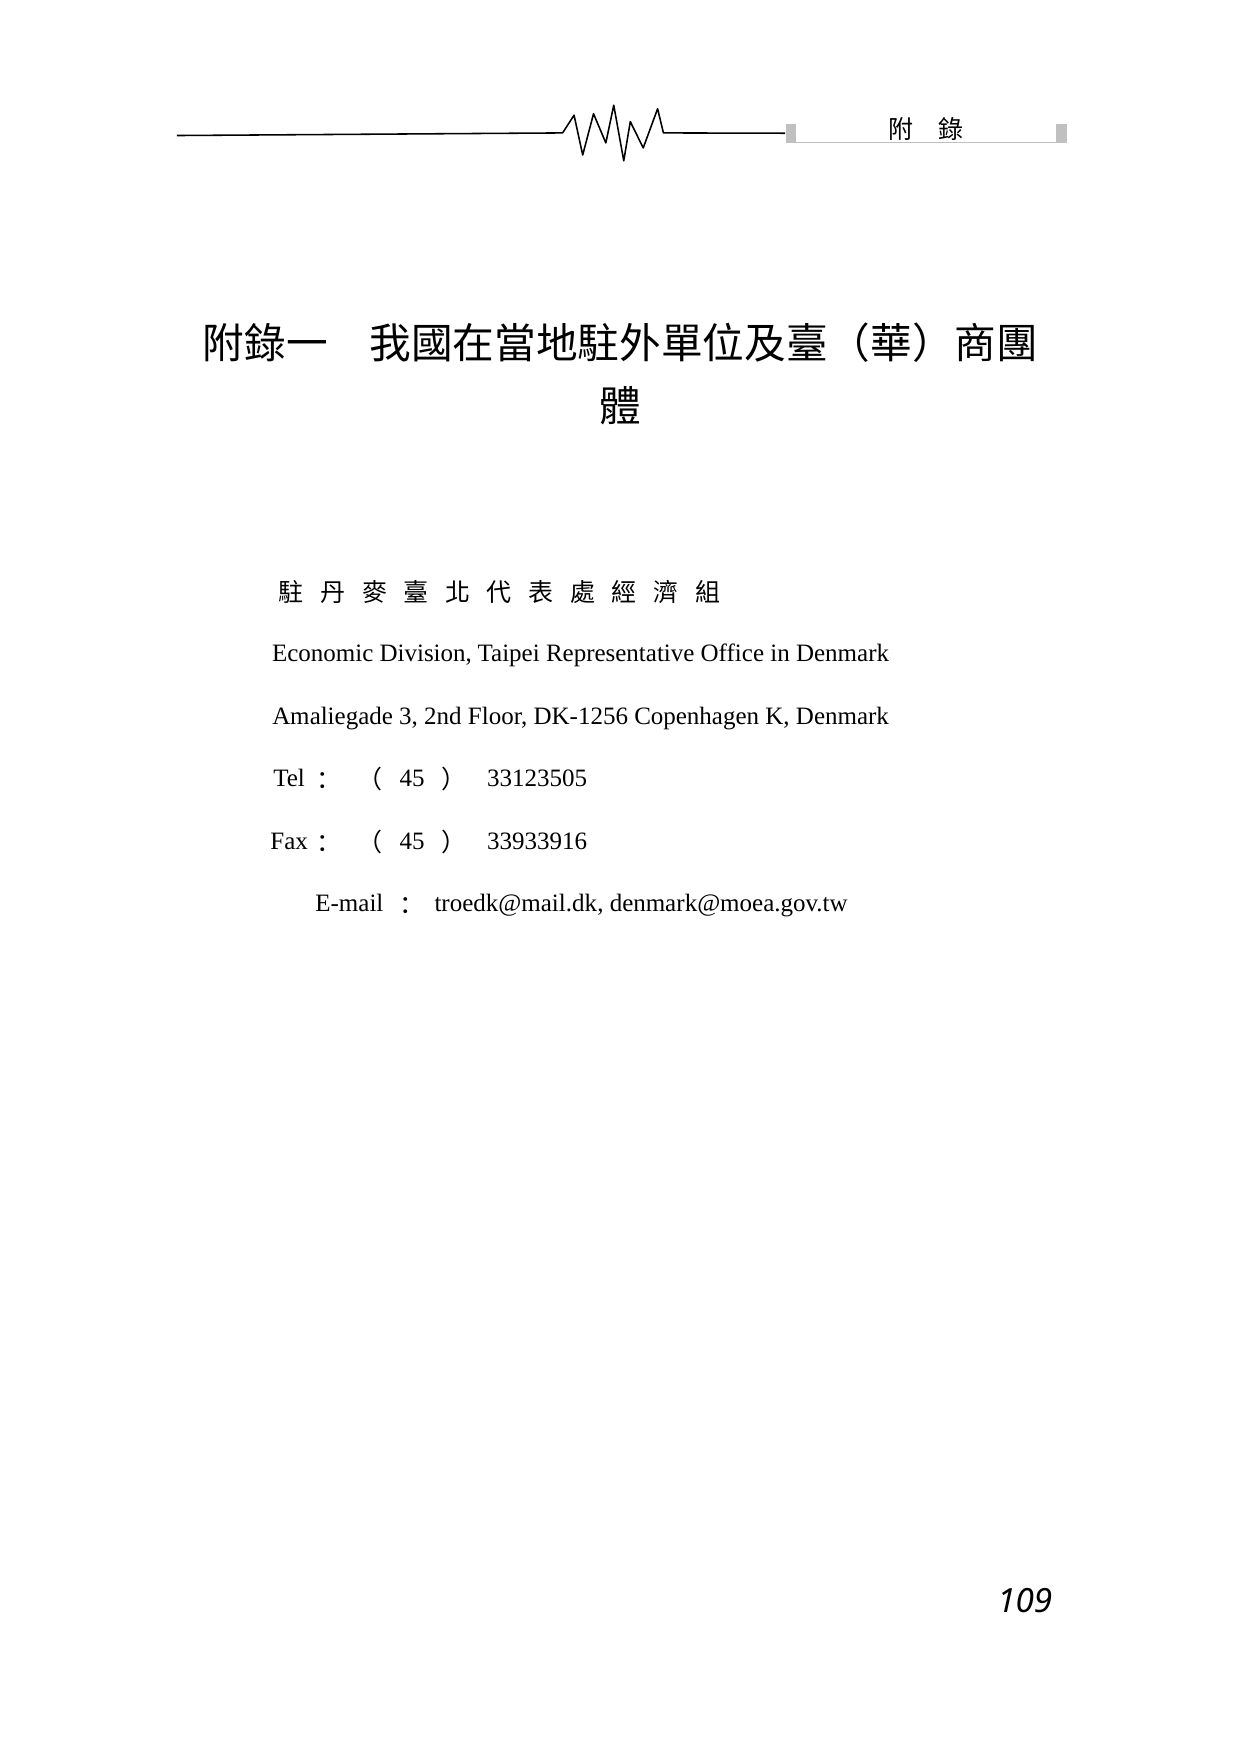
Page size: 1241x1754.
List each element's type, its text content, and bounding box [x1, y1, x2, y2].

text 附錄一 我國在當地駐外單位及臺（華）商團體 [183, 299, 1058, 424]
text Fax：（45）33933916 [183, 799, 1058, 861]
text Tel：（45）33123505 [183, 736, 1058, 799]
text Amaliegade 3, 2nd Floor, DK-1256 Copenhagen K, Denmark [183, 674, 1058, 736]
text E-mail：troedk@mail.dk, denmark@moea.gov.tw [183, 861, 1058, 924]
text 駐丹麥臺北代表處經濟組 [183, 549, 1058, 611]
text Economic Division, Taipei Representative Office in Denmark [183, 611, 1058, 674]
